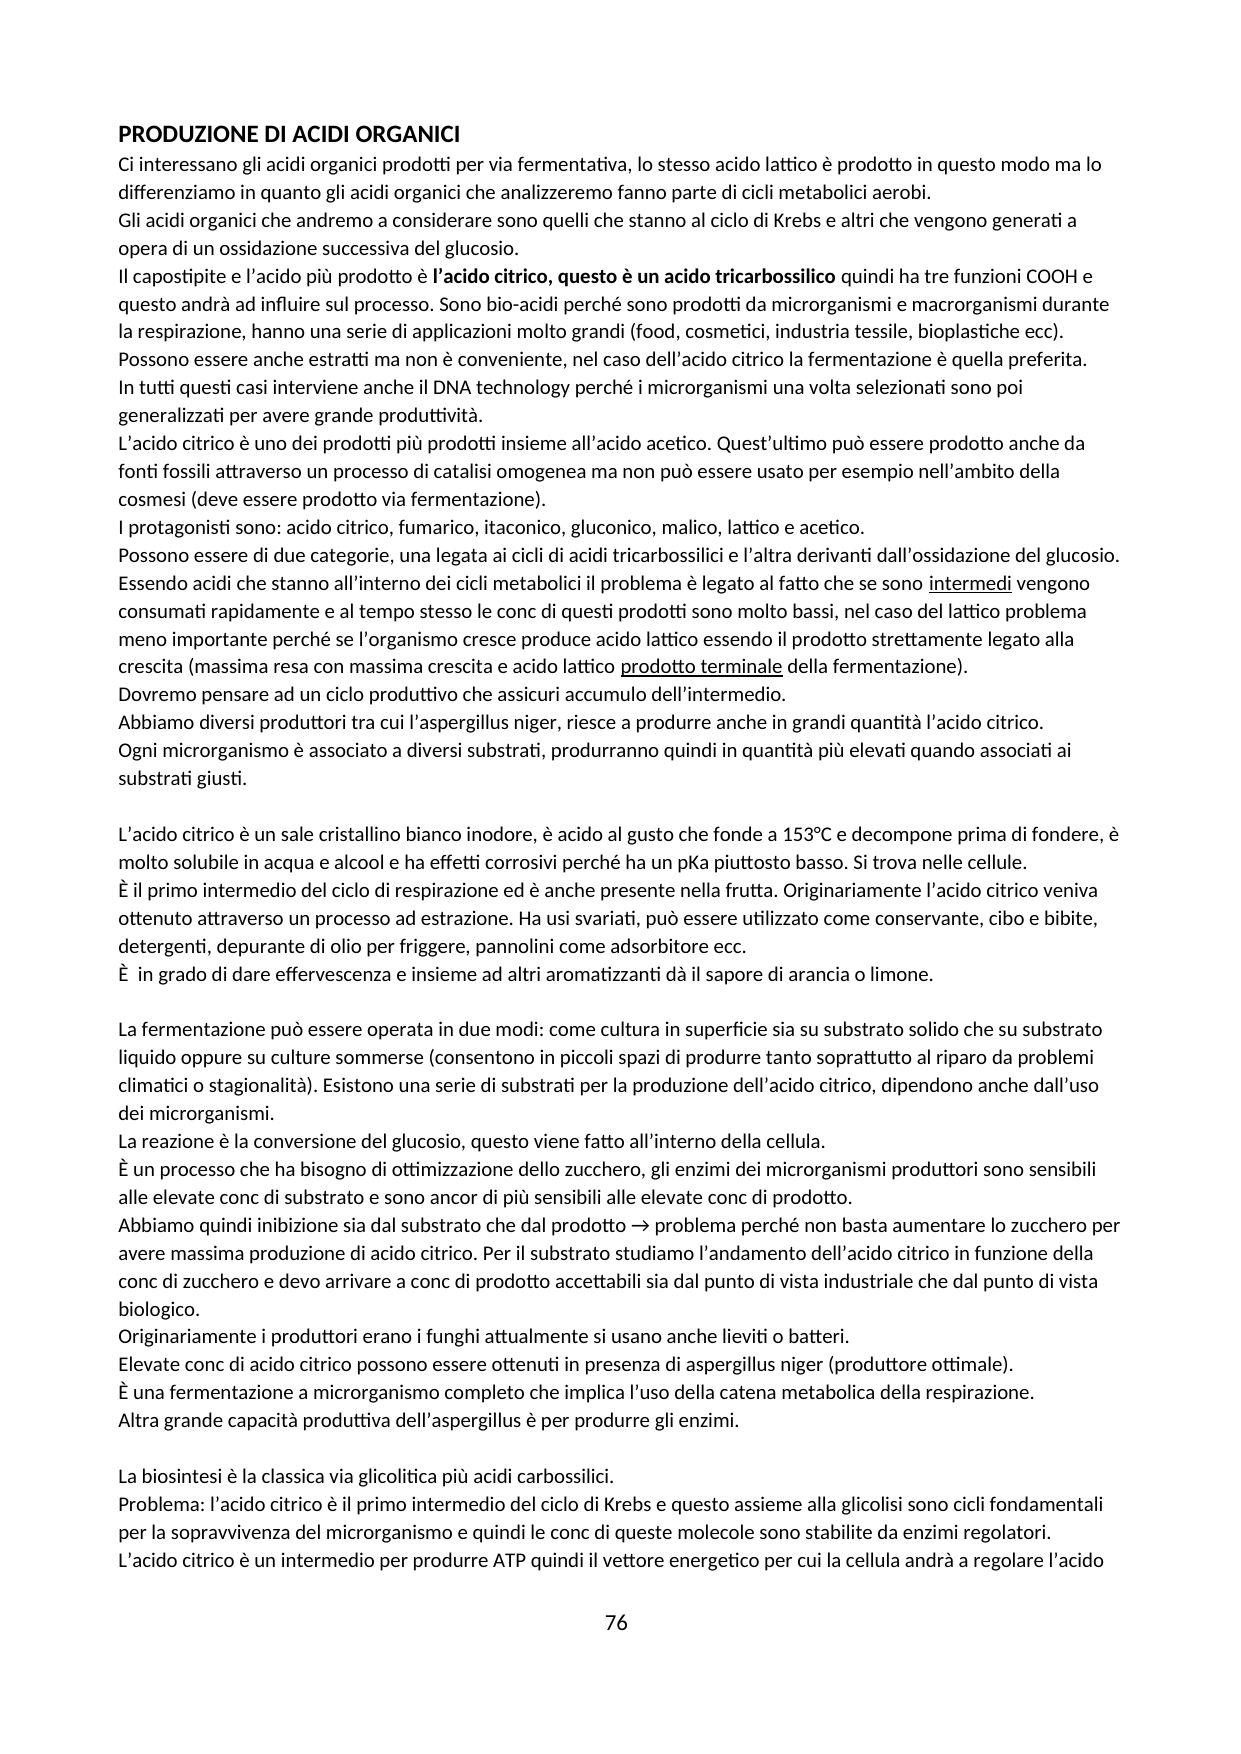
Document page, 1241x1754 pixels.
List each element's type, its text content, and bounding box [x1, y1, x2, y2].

text PRODUZIONE DI ACIDI ORGANICI Ci interessano gli acidi organici prodotti per via fermentativa, lo stesso acido lattico è prodotto in questo modo ma lo differenziamo in quanto gli acidi organici che analizzeremo fanno parte di cicli metabolici aerobi. Gli acidi organici che andremo a considerare sono quelli che stanno al ciclo di Krebs e altri che vengono generati a opera di un ossidazione successiva del glucosio. Il capostipite e l’acido più prodotto è l’acido citrico, questo è un acido tricarbossilico quindi ha tre funzioni COOH e questo andrà ad influire sul processo. Sono bio-acidi perché sono prodotti da microrganismi e macrorganismi durante la respirazione, hanno una serie di applicazioni molto grandi (food, cosmetici, industria tessile, bioplastiche ecc). [118, 118, 1124, 344]
text Possono essere di due categorie, una legata ai cicli di acidi tricarbossilici e l’altra derivanti dall’ossidazione del glucosio. Essendo acidi che stanno all’interno dei cicli metabolici il problema è legato al fatto che se sono intermedi vengono consumati rapidamente e al tempo stesso le conc di questi prodotti sono molto bassi, nel caso del lattico problema meno importante perché se l’organismo cresce produce acido lattico essendo il prodotto strettamente legato alla crescita (massima resa con massima crescita e acido lattico prodotto terminale della fermentazione). Dovremo pensare ad un ciclo produttivo che assicuri accumulo dell’intermedio. Abbiamo diversi produttori tra cui l’aspergillus niger, riesce a produrre anche in grandi quantità l’acido citrico. Ogni microrganismo è associato a diversi substrati, produrranno quindi in quantità più elevati quando associati ai substrati giusti. L’acido citrico è un sale cristallino bianco inodore, è acido al gusto che fonde a 153°C e decompone prima di fondere, è molto solubile in acqua e alcool e ha effetti corrosivi perché ha un pKa piuttosto basso. Si trova nelle cellule. [118, 542, 1124, 874]
text È il primo intermedio del ciclo di respirazione ed è anche presente nella frutta. Originariamente l’acido citrico veniva ottenuto attraverso un processo ad estrazione. Ha usi svariati, può essere utilizzato come conservante, cibo e bibite, detergenti, depurante di olio per friggere, pannolini come adsorbitore ecc. È in grado di dare effervescenza e insieme ad altri aromatizzanti dà il sapore di arancia o limone. La fermentazione può essere operata in due modi: come cultura in superficie sia su substrato solido che su substrato liquido oppure su culture sommerse (consentono in piccoli spazi di produrre tanto soprattutto al riparo da problemi climatici o stagionalità). Esistono una serie di substrati per la produzione dell’acido citrico, dipendono anche dall’uso dei microrganismi. La reazione è la conversione del glucosio, questo viene fatto all’interno della cellula. È un processo che ha bisogno di ottimizzazione dello zucchero, gli enzimi dei microrganismi produttori sono sensibili alle elevate conc di substrato e sono ancor di più sensibili alle elevate conc di prodotto. Abbiamo quindi inibizione sia dal substrato che dal prodotto → problema perché non basta aumentare lo zucchero per avere massima produzione di acido citrico. Per il substrato studiamo l’andamento dell’acido citrico in funzione della conc di zucchero e devo arrivare a conc di prodotto accettabili sia dal punto di vista industriale che dal punto di vista biologico. Originariamente i produttori erano i funghi attualmente si usano anche lieviti o batteri. Elevate conc di acido citrico possono essere ottenuti in presenza di aspergillus niger (produttore ottimale). È una fermentazione a microrganismo completo che implica l’uso della catena metabolica della respirazione. Altra grande capacità produttiva dell’aspergillus è per produrre gli enzimi. La biosintesi è la classica via glicolitica più acidi carbossilici. Problema: l’acido citrico è il primo intermedio del ciclo di Krebs e questo assieme alla glicolisi sono cicli fondamentali per la sopravvivenza del microrganismo e quindi le conc di queste molecole sono stabilite da enzimi regolatori. L’acido citrico è un intermedio per produrre ATP quindi il vettore energetico per cui la cellula andrà a regolare l’acido [118, 877, 1124, 1572]
text Possono essere anche estratti ma non è conveniente, nel caso dell’acido citrico la fermentazione è quella preferita. In tutti questi casi interviene anche il DNA technology perché i microrganismi una volta selezionati sono poi generalizzati per avere grande produttività. L’acido citrico è uno dei prodotti più prodotti insieme all’acido acetico. Quest’ultimo può essere prodotto anche da fonti fossili attraverso un processo di catalisi omogenea ma non può essere usato per esempio nell’ambito della cosmesi (deve essere prodotto via fermentazione). I protagonisti sono: acido citrico, fumarico, itaconico, gluconico, malico, lattico e acetico. [118, 347, 1124, 539]
